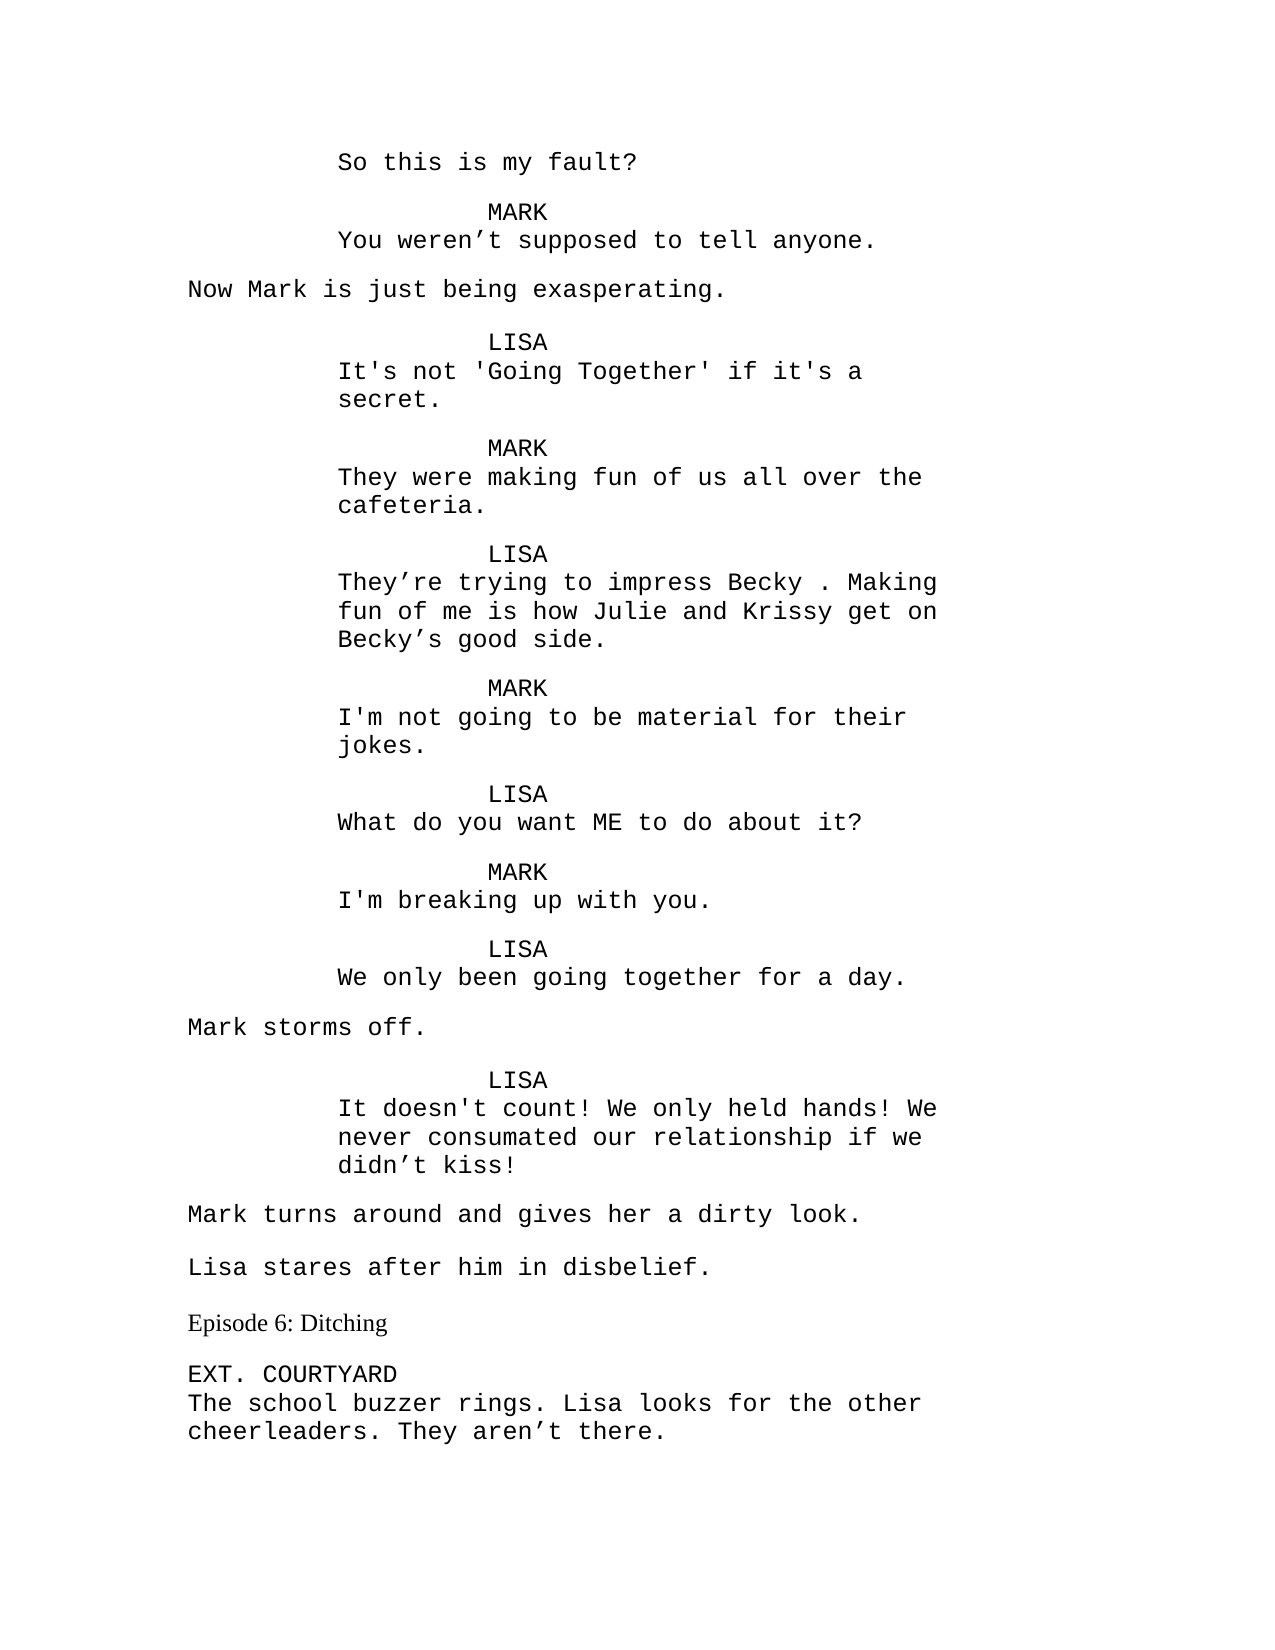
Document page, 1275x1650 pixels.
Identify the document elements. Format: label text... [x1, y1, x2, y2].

subtitle Episode 6: Ditching [187, 1308, 1087, 1337]
text You weren’t supposed to tell anyone. [337, 227, 937, 256]
text LISA [187, 937, 1087, 965]
text Mark turns around and gives her a dirty look. [187, 1202, 1087, 1230]
text So this is my fault? [337, 150, 937, 178]
text It's not 'Going Together' if it's a secret. [337, 358, 937, 415]
text MARK [187, 436, 1087, 464]
text Now Mark is just being exasperating. [187, 277, 1087, 305]
text MARK [187, 676, 1087, 704]
text They’re trying to impress Becky . Making fun of me is how Julie and Krissy get on Becky’s good side. [337, 570, 937, 655]
text The school buzzer rings. Lisa looks for the other cheerleaders. They aren’t there. [187, 1390, 1087, 1447]
text Mark storms off. [187, 1014, 1087, 1042]
text We only been going together for a day. [337, 965, 937, 993]
text I'm not going to be material for their jokes. [337, 704, 937, 761]
text Lisa stares after him in disbelief. [187, 1255, 1087, 1283]
text LISA [187, 330, 1087, 358]
text LISA [187, 782, 1087, 810]
text MARK [187, 859, 1087, 887]
text They were making fun of us all over the cafeteria. [337, 464, 937, 521]
subtitle EXT. COURTYARD [187, 1362, 1087, 1390]
text MARK [187, 199, 1087, 227]
text LISA [187, 542, 1087, 570]
text It doesn't count! We only held hands! We never consumated our relationship if we didn’t kiss! [337, 1096, 937, 1181]
text What do you want ME to do about it? [337, 810, 937, 838]
text I'm breaking up with you. [337, 887, 937, 916]
text LISA [187, 1067, 1087, 1096]
